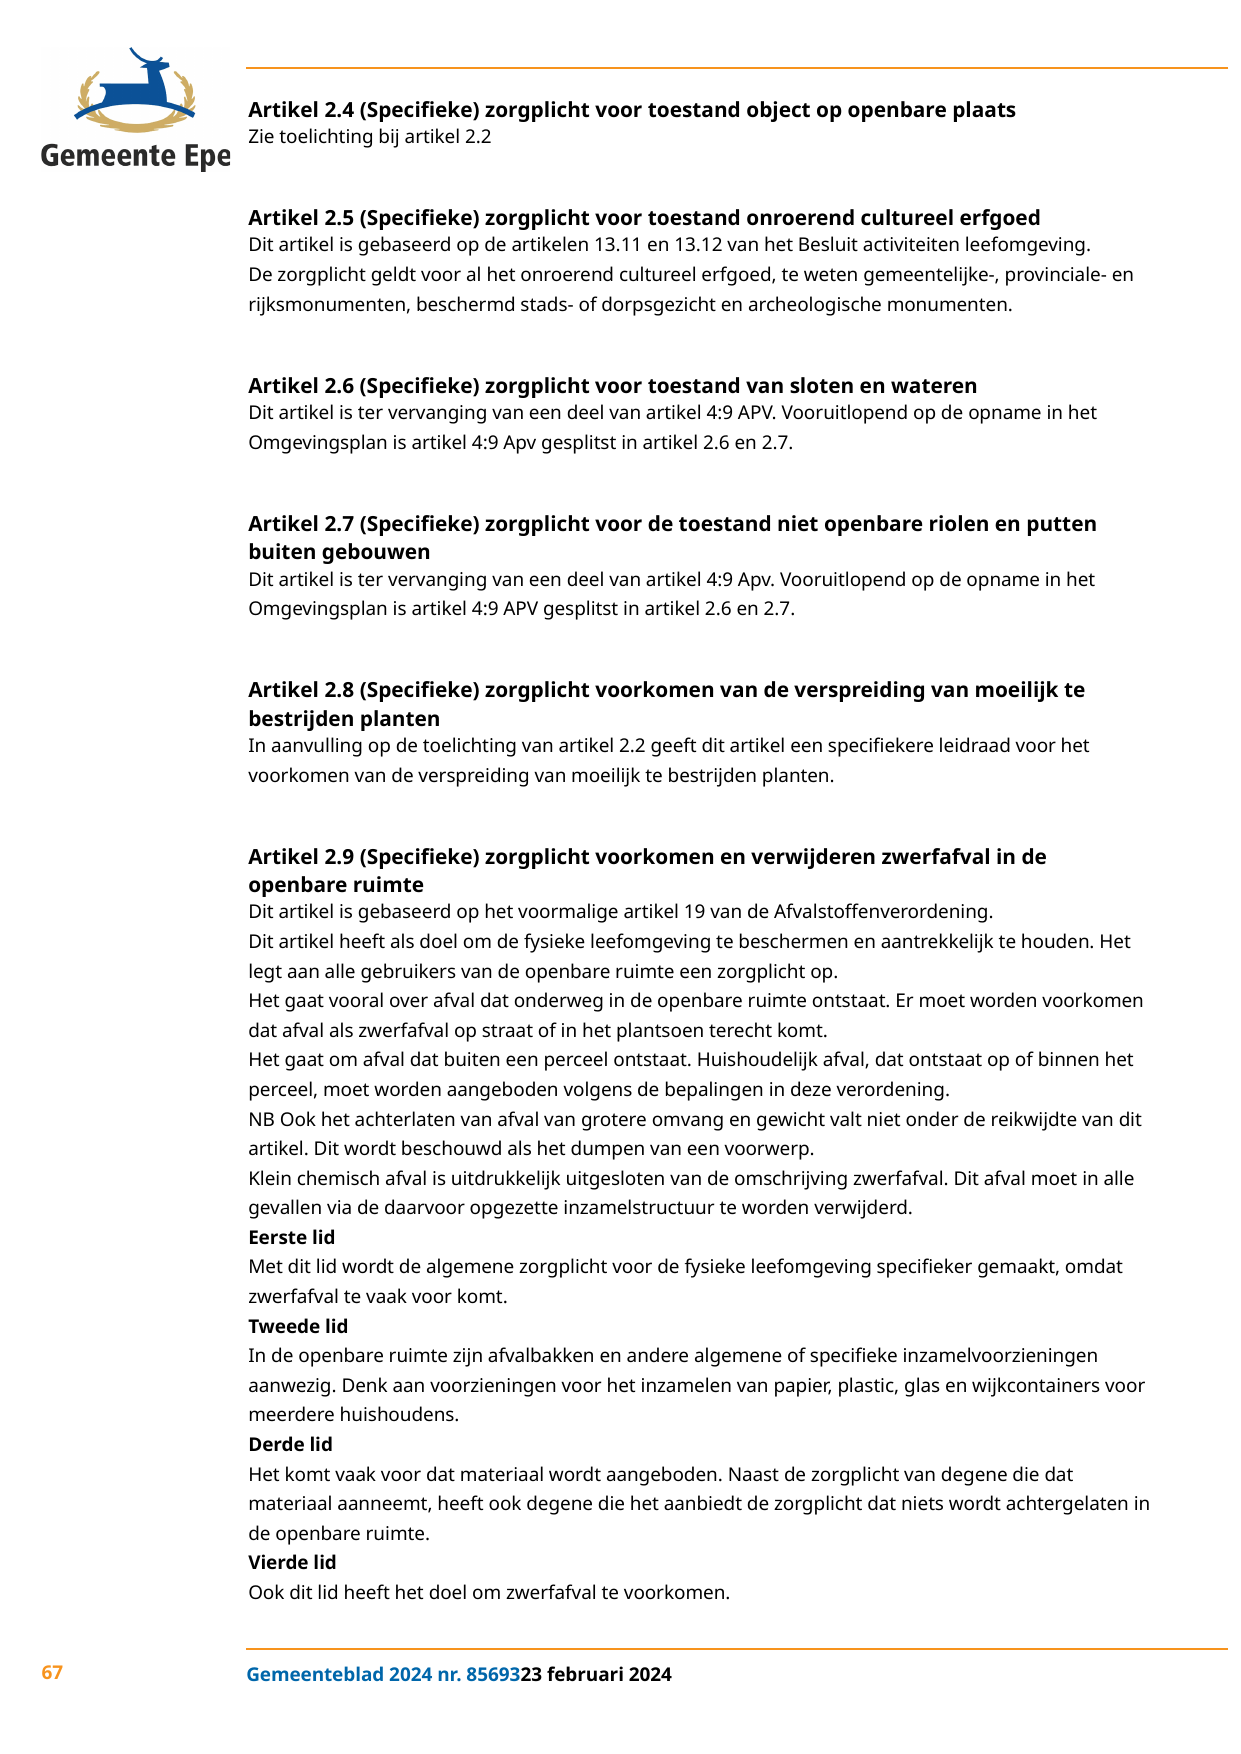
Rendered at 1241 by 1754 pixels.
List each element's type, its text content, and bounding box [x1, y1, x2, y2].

text Dit artikel is ter vervanging van een deel van artikel 4:9 Apv. Vooruitlopend op de opname in het Omgevingsplan is artikel 4:9 APV gesplitst in artikel 2.6 en 2.7. [248, 566, 1152, 621]
text Ook dit lid heeft het doel om zwerfafval te voorkomen. [248, 1579, 1152, 1605]
text De zorgplicht geldt voor al het onroerend cultureel erfgoed, te weten gemeentelijke-, provinciale- en rijksmonumenten, beschermd stads- of dorpsgezicht en archeologische monumenten. [248, 261, 1152, 317]
text In aanvulling op de toelichting van artikel 2.2 geeft dit artikel een specifiekere leidraad voor het voorkomen van de verspreiding van moeilijk te bestrijden planten. [248, 732, 1152, 787]
text Vierde lid [248, 1549, 1152, 1575]
text Het gaat om afval dat buiten een perceel ontstaat. Huishoudelijk afval, dat ontstaat op of binnen het perceel, moet worden aangeboden volgens de bepalingen in deze verordening. [248, 1047, 1152, 1102]
text NB Ook het achterlaten van afval van grotere omvang en gewicht valt niet onder de reikwijdte van dit artikel. Dit wordt beschouwd als het dumpen van een voorwerp. [248, 1106, 1152, 1161]
text Tweede lid [248, 1313, 1152, 1338]
text Dit artikel is gebaseerd op de artikelen 13.11 en 13.12 van het Besluit activiteiten leefomgeving. [248, 232, 1152, 257]
picture [41, 47, 231, 172]
text Klein chemisch afval is uitdrukkelijk uitgesloten van de omschrijving zwerfafval. Dit afval moet in alle gevallen via de daarvoor opgezette inzamelstructuur te worden verwijderd. [248, 1165, 1152, 1220]
text Artikel 2.9 (Specifieke) zorgplicht voorkomen en verwijderen zwerfafval in de openbare ruimte [248, 842, 1152, 899]
text Artikel 2.7 (Specifieke) zorgplicht voor de toestand niet openbare riolen en putten buiten gebouwen [248, 509, 1152, 566]
text Derde lid [248, 1431, 1152, 1457]
text Artikel 2.8 (Specifieke) zorgplicht voorkomen van de verspreiding van moeilijk te bestrijden planten [248, 675, 1152, 732]
text Artikel 2.5 (Specifieke) zorgplicht voor toestand onroerend cultureel erfgoed [248, 203, 1152, 232]
text Met dit lid wordt de algemene zorgplicht voor de fysieke leefomgeving specifieker gemaakt, omdat zwerfafval te vaak voor komt. [248, 1254, 1152, 1309]
text Artikel 2.6 (Specifieke) zorgplicht voor toestand van sloten en wateren [248, 371, 1152, 399]
text In de openbare ruimte zijn afvalbakken en andere algemene of specifieke inzamelvoorzieningen aanwezig. Denk aan voorzieningen voor het inzamelen van papier, plastic, glas en wijkcontainers voor meerdere huishoudens. [248, 1342, 1152, 1427]
text Dit artikel is gebaseerd op het voormalige artikel 19 van de Afvalstoffenverordening. [248, 899, 1152, 924]
text Zie toelichting bij artikel 2.2 [248, 123, 1152, 149]
text Dit artikel is ter vervanging van een deel van artikel 4:9 APV. Vooruitlopend op de opname in het Omgevingsplan is artikel 4:9 Apv gesplitst in artikel 2.6 en 2.7. [248, 399, 1152, 454]
text Eerste lid [248, 1224, 1152, 1250]
text Het gaat vooral over afval dat onderweg in de openbare ruimte ontstaat. Er moet worden voorkomen dat afval als zwerfafval op straat of in het plantsoen terecht komt. [248, 987, 1152, 1043]
text Artikel 2.4 (Specifieke) zorgplicht voor toestand object op openbare plaats [248, 95, 1152, 123]
text Het komt vaak voor dat materiaal wordt aangeboden. Naast de zorgplicht van degene die dat materiaal aanneemt, heeft ook degene die het aanbiedt de zorgplicht dat niets wordt achtergelaten in de openbare ruimte. [248, 1461, 1152, 1546]
text Dit artikel heeft als doel om de fysieke leefomgeving te beschermen en aantrekkelijk te houden. Het legt aan alle gebruikers van de openbare ruimte een zorgplicht op. [248, 928, 1152, 983]
